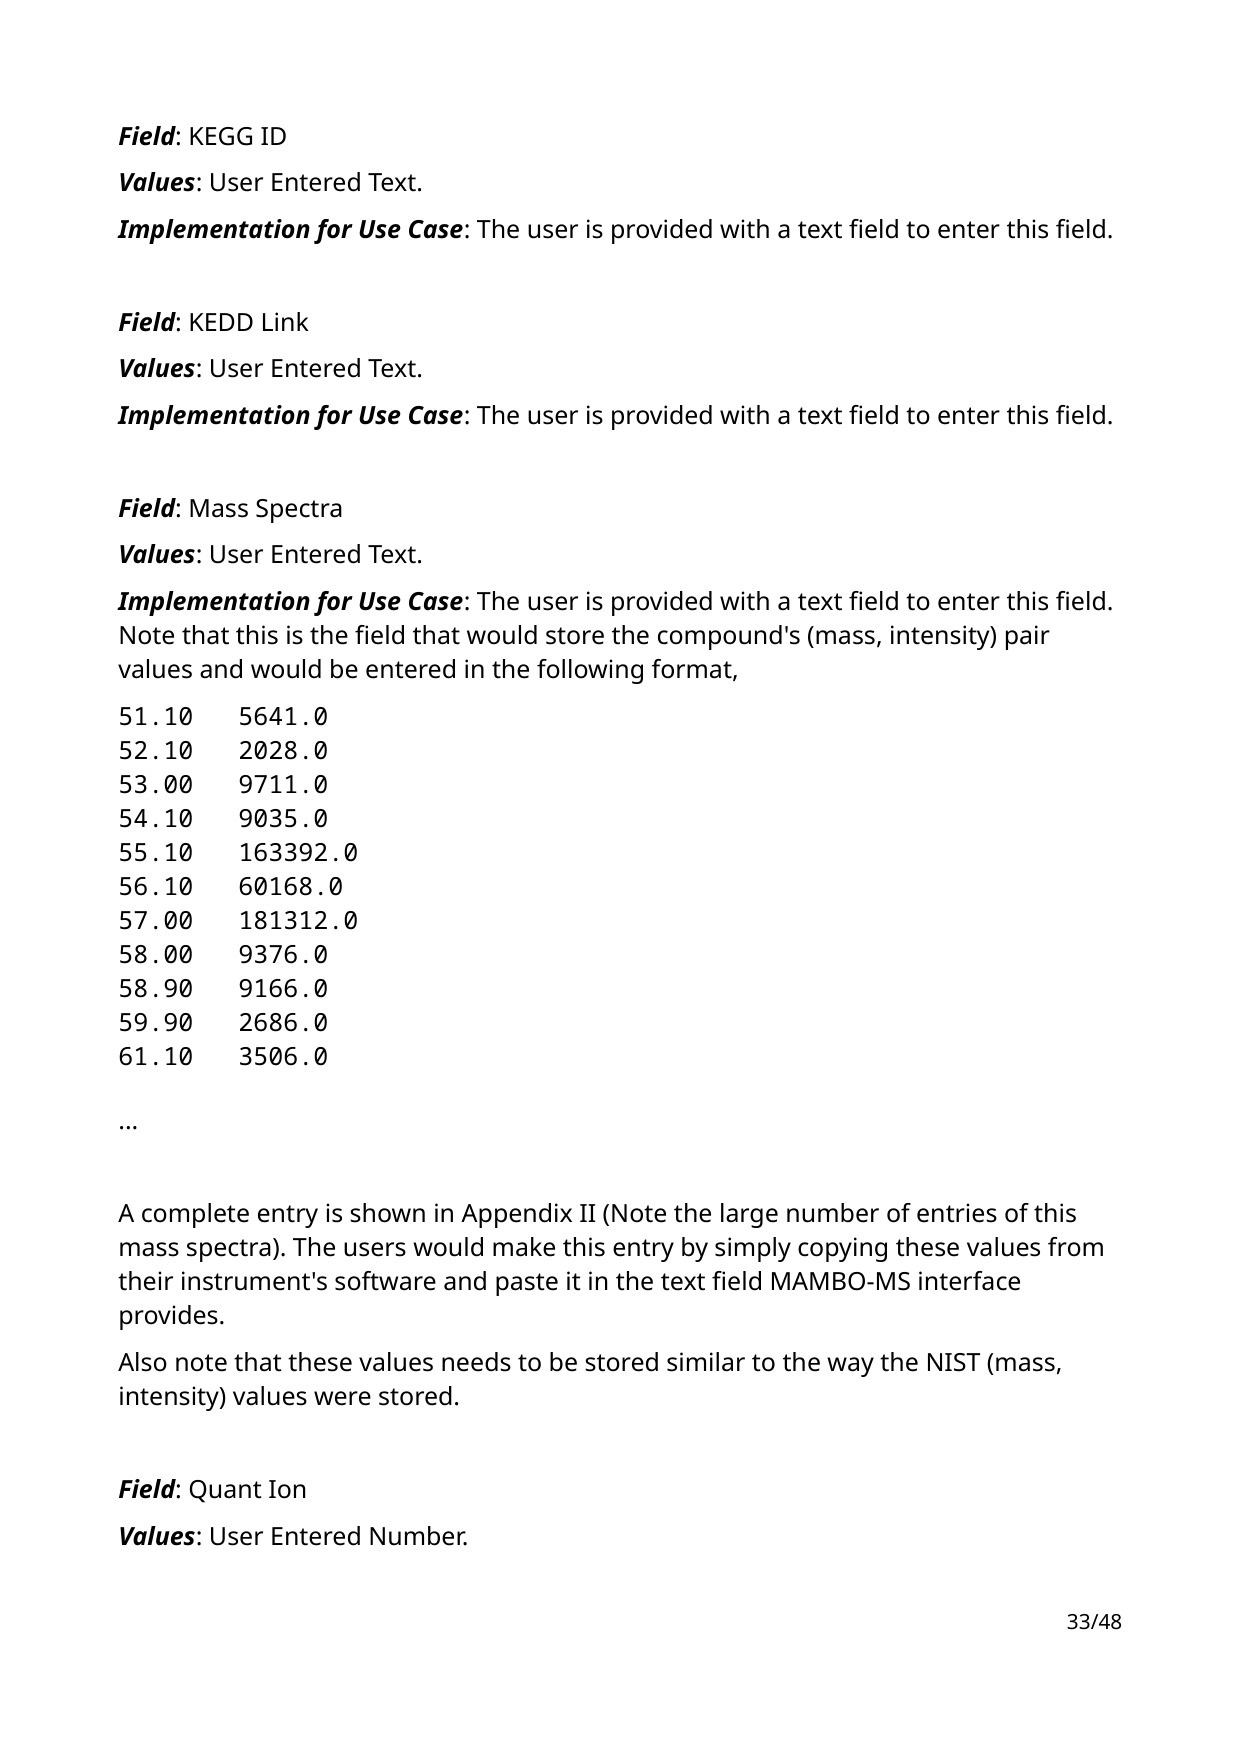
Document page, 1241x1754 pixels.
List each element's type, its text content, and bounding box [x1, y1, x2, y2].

text 59.90 2686.0 [118, 1005, 1122, 1039]
text Values: User Entered Number. [118, 1518, 1122, 1552]
text 54.10 9035.0 [118, 801, 1122, 835]
text 56.10 60168.0 [118, 869, 1122, 903]
text Values: User Entered Text. [118, 351, 1122, 385]
text 57.00 181312.0 [118, 903, 1122, 937]
text Also note that these values needs to be stored similar to the way the NIST (mass, intensity) values were stored. [118, 1344, 1122, 1413]
text Field: KEGG ID [118, 118, 1122, 152]
text Implementation for Use Case: The user is provided with a text field to enter this field. [118, 211, 1122, 245]
text Field: Quant Ion [118, 1472, 1122, 1506]
text A complete entry is shown in Appendix II (Note the large number of entries of this mass spectra). The users would make this entry by simply copying these values from their instrument's software and paste it in the text field MAMBO-MS interface provides. [118, 1196, 1122, 1332]
text 61.10 3506.0 [118, 1039, 1122, 1073]
text Values: User Entered Text. [118, 165, 1122, 199]
text 58.00 9376.0 [118, 937, 1122, 971]
text Field: KEDD Link [118, 304, 1122, 338]
text Implementation for Use Case: The user is provided with a text field to enter this field. Note that this is the field that would store the compound's (mass, intensity) pair values and would be entered in the following format, [118, 584, 1122, 686]
text 58.90 9166.0 [118, 971, 1122, 1005]
text Field: Mass Spectra [118, 491, 1122, 525]
text 53.00 9711.0 [118, 767, 1122, 801]
text ... [118, 1103, 1122, 1137]
text 51.10 5641.0 [118, 698, 1122, 732]
text Implementation for Use Case: The user is provided with a text field to enter this field. [118, 397, 1122, 432]
text 52.10 2028.0 [118, 732, 1122, 767]
text Values: User Entered Text. [118, 537, 1122, 571]
text 55.10 163392.0 [118, 835, 1122, 869]
